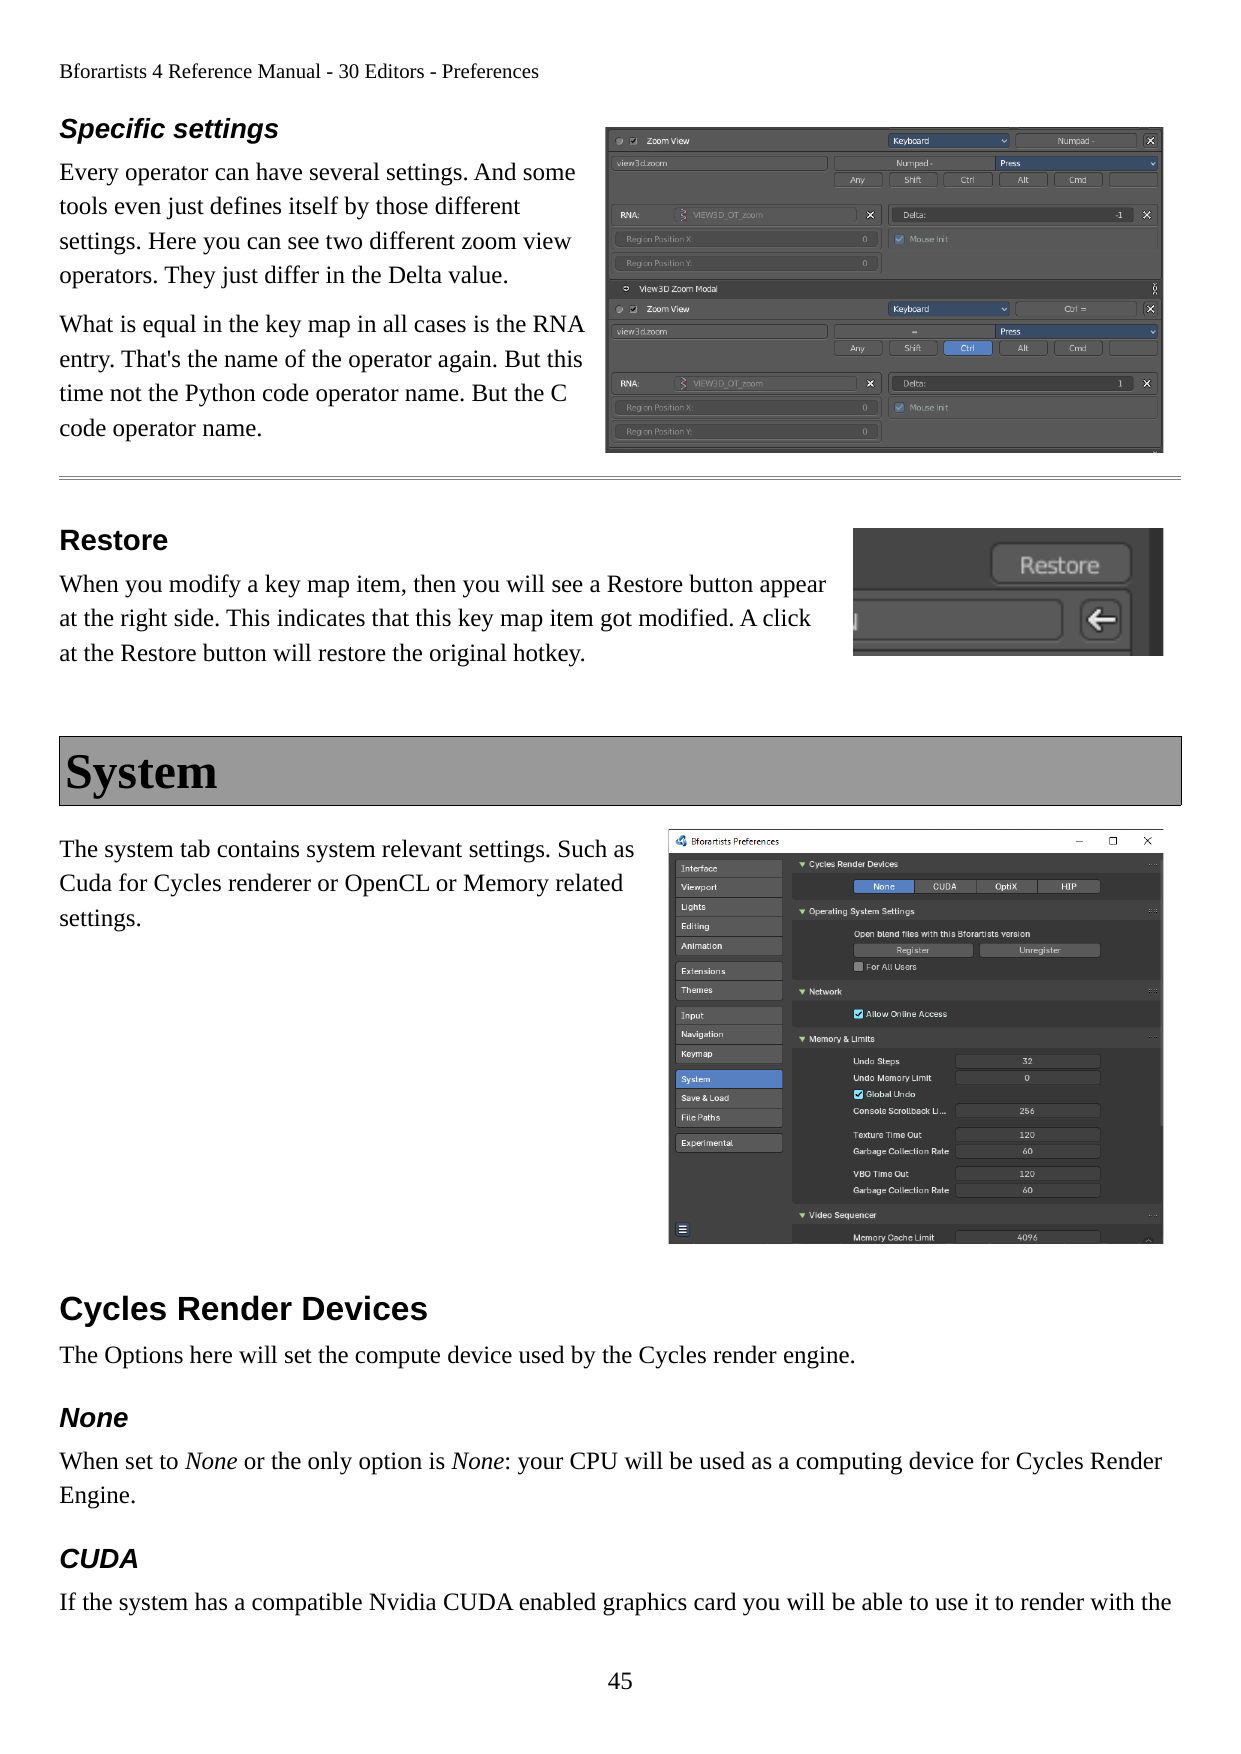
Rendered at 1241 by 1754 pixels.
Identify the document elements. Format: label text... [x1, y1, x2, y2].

picture [668, 829, 1164, 1244]
text If the system has a compatible Nvidia CUDA enabled graphics card you will be able to use it to render with the [59, 1587, 1181, 1615]
picture [605, 127, 1164, 453]
subtitle Restore [59, 523, 1181, 556]
subtitle CUDA [59, 1542, 1181, 1574]
text The Options here will set the compute device used by the Cycles render engine. [59, 1340, 1181, 1369]
table_header System [60, 737, 1181, 805]
text The system tab contains system relevant settings. Such as Cuda for Cycles renderer or OpenCL or Memory related settings. [59, 834, 668, 932]
text When you modify a key map item, then you will see a Restore button appear at the right side. This indicates that this key map item got modified. A click at the Restore button will restore the original hotkey. [59, 569, 1181, 667]
picture [853, 528, 1164, 656]
subtitle None [59, 1402, 1181, 1434]
subtitle Cycles Render Devices [59, 1289, 1181, 1328]
text What is equal in the key map in all cases is the RNA entry. That's the name of the operator again. But this time not the Python code operator name. But the C code operator name. [59, 309, 605, 442]
text Every operator can have several settings. And some tools even just defines itself by those different settings. Here you can see two different zoom view operators. They just differ in the Delta value. [59, 157, 605, 289]
subtitle Specific settings [59, 113, 1181, 144]
text When set to None or the only option is None: your CPU will be used as a computing device for Cycles Render Engine. [59, 1446, 1181, 1509]
